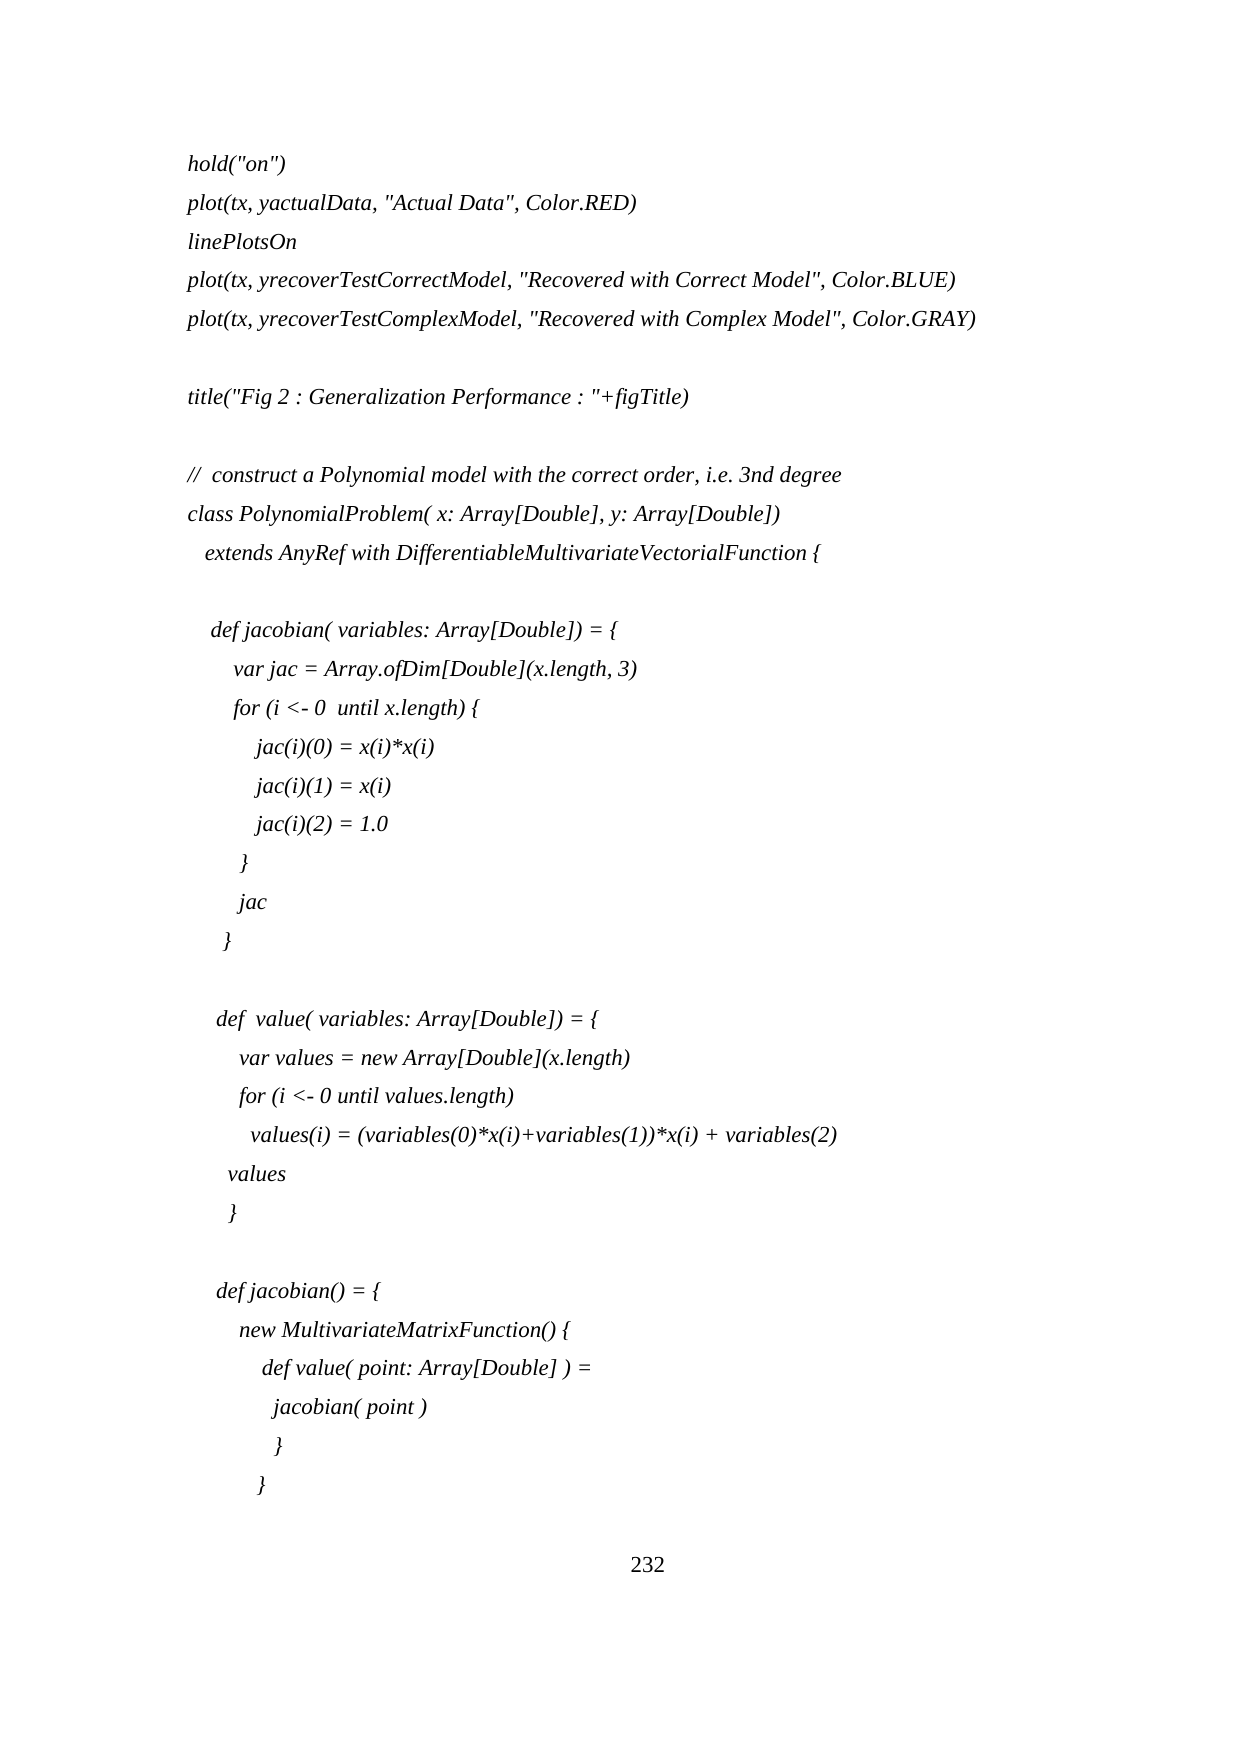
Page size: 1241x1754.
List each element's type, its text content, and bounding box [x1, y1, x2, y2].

text values [187, 1160, 1108, 1187]
text var jac = Array.ofDim[Double](x.length, 3) [187, 655, 1108, 681]
text plot(tx, yrecoverTestCorrectModel, "Recovered with Correct Model", Color.BLUE) [187, 267, 1108, 293]
text title("Fig 2 : Generalization Performance : "+figTitle) [187, 383, 1108, 409]
text hold("on") [187, 150, 1108, 176]
text new MultivariateMatrixFunction() { [187, 1316, 1108, 1342]
text def jacobian() = { [187, 1277, 1108, 1303]
text jac(i)(0) = x(i)*x(i) [187, 733, 1108, 759]
text // construct a Polynomial model with the correct order, i.e. 3nd degree [187, 461, 1108, 487]
text values(i) = (variables(0)*x(i)+variables(1))*x(i) + variables(2) [187, 1121, 1108, 1148]
text } [187, 927, 1108, 953]
text extends AnyRef with DifferentiableMultivariateVectorialFunction { [187, 538, 1108, 565]
text jac(i)(1) = x(i) [187, 772, 1108, 798]
text def value( point: Array[Double] ) = [187, 1354, 1108, 1381]
text jacobian( point ) [187, 1393, 1108, 1420]
text } [187, 1199, 1108, 1225]
text jac(i)(2) = 1.0 [187, 811, 1108, 837]
text for (i <- 0 until x.length) { [187, 694, 1108, 720]
text def jacobian( variables: Array[Double]) = { [187, 616, 1108, 643]
text jac [187, 888, 1108, 914]
text } [187, 849, 1108, 876]
text class PolynomialProblem( x: Array[Double], y: Array[Double]) [187, 500, 1108, 526]
text for (i <- 0 until values.length) [187, 1082, 1108, 1109]
text def value( variables: Array[Double]) = { [187, 1005, 1108, 1031]
text plot(tx, yactualData, "Actual Data", Color.RED) [187, 189, 1108, 215]
text } [187, 1471, 1108, 1497]
text var values = new Array[Double](x.length) [187, 1044, 1108, 1070]
text linePlotsOn [187, 228, 1108, 254]
text } [187, 1432, 1108, 1458]
text plot(tx, yrecoverTestComplexModel, "Recovered with Complex Model", Color.GRAY) [187, 305, 1108, 332]
